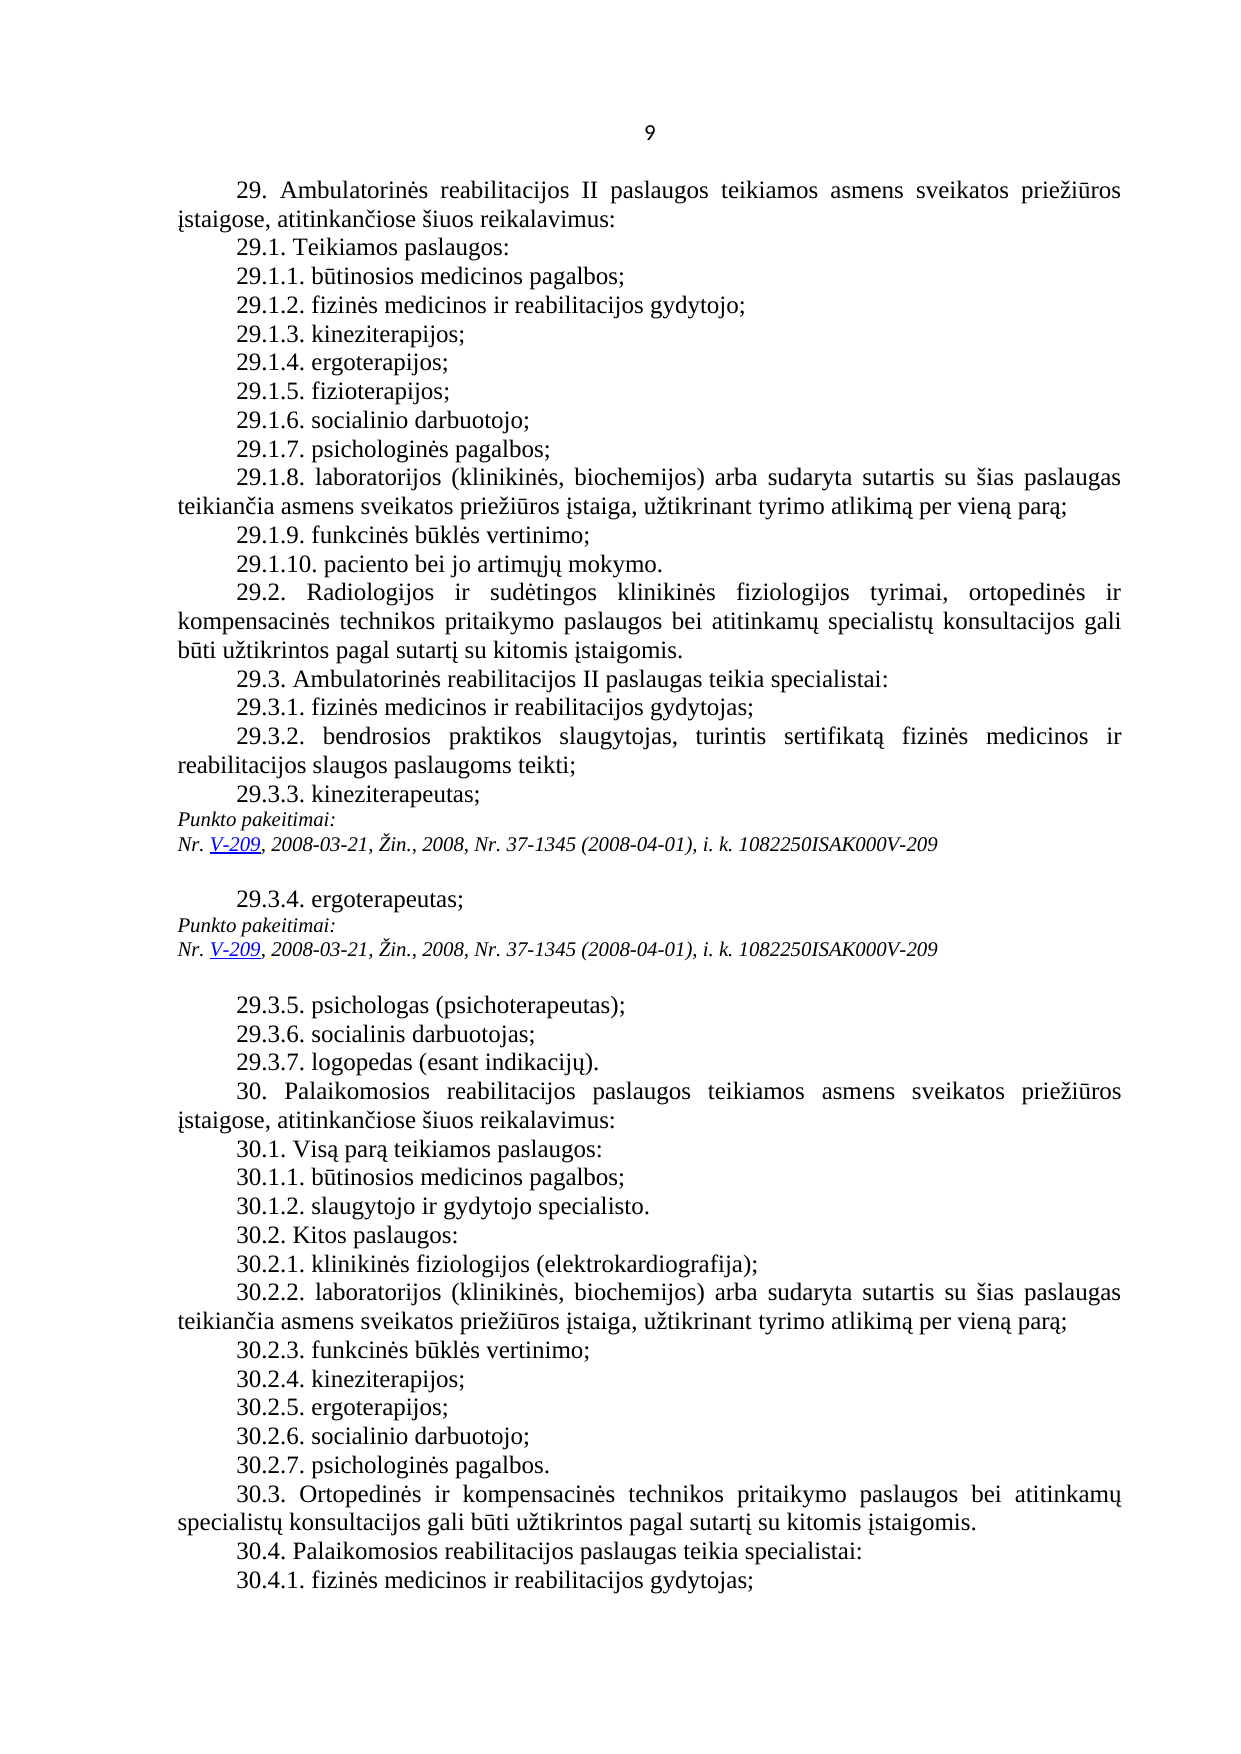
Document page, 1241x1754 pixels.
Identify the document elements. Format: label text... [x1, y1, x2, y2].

text 30.2.7. psichologinės pagalbos. [177, 1450, 1122, 1479]
text 29.1.1. būtinosios medicinos pagalbos; [177, 261, 1122, 290]
text 30.2.5. ergoterapijos; [177, 1392, 1122, 1421]
text 30.2.1. klinikinės fiziologijos (elektrokardiografija); [177, 1249, 1122, 1277]
text 29.1. Teikiamos paslaugos: [177, 232, 1122, 261]
text Nr. V-209, 2008-03-21, Žin., 2008, Nr. 37-1345 (2008-04-01), i. k. 1082250ISAK000V-209 [177, 937, 1122, 961]
text Punkto pakeitimai: [177, 807, 1122, 831]
text 29.3. Ambulatorinės reabilitacijos II paslaugas teikia specialistai: [177, 664, 1122, 692]
text 30. Palaikomosios reabilitacijos paslaugos teikiamos asmens sveikatos priežiūros įstaigose, atitinkančiose šiuos reikalavimus: [177, 1076, 1122, 1134]
text 30.4.1. fizinės medicinos ir reabilitacijos gydytojas; [177, 1565, 1122, 1594]
text 30.2.4. kineziterapijos; [177, 1364, 1122, 1392]
text 29.1.2. fizinės medicinos ir reabilitacijos gydytojo; [177, 290, 1122, 319]
text 29.3.5. psichologas (psichoterapeutas); [177, 990, 1122, 1019]
text 29.1.7. psichologinės pagalbos; [177, 434, 1122, 462]
text 29. Ambulatorinės reabilitacijos II paslaugos teikiamos asmens sveikatos priežiūros įstaigose, atitinkančiose šiuos reikalavimus: [177, 175, 1122, 232]
text 29.3.3. kineziterapeutas; [177, 779, 1122, 807]
text Nr. V-209, 2008-03-21, Žin., 2008, Nr. 37-1345 (2008-04-01), i. k. 1082250ISAK000V-209 [177, 831, 1122, 856]
text 29.1.9. funkcinės būklės vertinimo; [177, 520, 1122, 549]
text 29.3.2. bendrosios praktikos slaugytojas, turintis sertifikatą fizinės medicinos ir reabilitacijos slaugos paslaugoms teikti; [177, 721, 1122, 779]
text 29.1.10. paciento bei jo artimųjų mokymo. [177, 549, 1122, 577]
text 30.2.3. funkcinės būklės vertinimo; [177, 1335, 1122, 1364]
text 29.1.8. laboratorijos (klinikinės, biochemijos) arba sudaryta sutartis su šias paslaugas teikiančia asmens sveikatos priežiūros įstaiga, užtikrinant tyrimo atlikimą per vieną parą; [177, 462, 1122, 520]
text 30.3. Ortopedinės ir kompensacinės technikos pritaikymo paslaugos bei atitinkamų specialistų konsultacijos gali būti užtikrintos pagal sutartį su kitomis įstaigomis. [177, 1479, 1122, 1536]
text 30.2.6. socialinio darbuotojo; [177, 1421, 1122, 1450]
text 30.1.2. slaugytojo ir gydytojo specialisto. [177, 1191, 1122, 1220]
text 30.2. Kitos paslaugos: [177, 1220, 1122, 1249]
text 29.3.6. socialinis darbuotojas; [177, 1019, 1122, 1047]
text 29.3.4. ergoterapeutas; [177, 884, 1122, 913]
text 29.2. Radiologijos ir sudėtingos klinikinės fiziologijos tyrimai, ortopedinės ir kompensacinės technikos pritaikymo paslaugos bei atitinkamų specialistų konsultacijos gali būti užtikrintos pagal sutartį su kitomis įstaigomis. [177, 577, 1122, 664]
text Punkto pakeitimai: [177, 913, 1122, 937]
text 30.4. Palaikomosios reabilitacijos paslaugas teikia specialistai: [177, 1536, 1122, 1565]
text 29.1.3. kineziterapijos; [177, 319, 1122, 347]
text 29.3.1. fizinės medicinos ir reabilitacijos gydytojas; [177, 692, 1122, 721]
text 30.1. Visą parą teikiamos paslaugos: [177, 1134, 1122, 1162]
text 29.1.6. socialinio darbuotojo; [177, 405, 1122, 434]
text 29.1.5. fizioterapijos; [177, 376, 1122, 405]
text 30.1.1. būtinosios medicinos pagalbos; [177, 1162, 1122, 1191]
text 29.1.4. ergoterapijos; [177, 347, 1122, 376]
text 29.3.7. logopedas (esant indikacijų). [177, 1047, 1122, 1076]
text 30.2.2. laboratorijos (klinikinės, biochemijos) arba sudaryta sutartis su šias paslaugas teikiančia asmens sveikatos priežiūros įstaiga, užtikrinant tyrimo atlikimą per vieną parą; [177, 1277, 1122, 1335]
